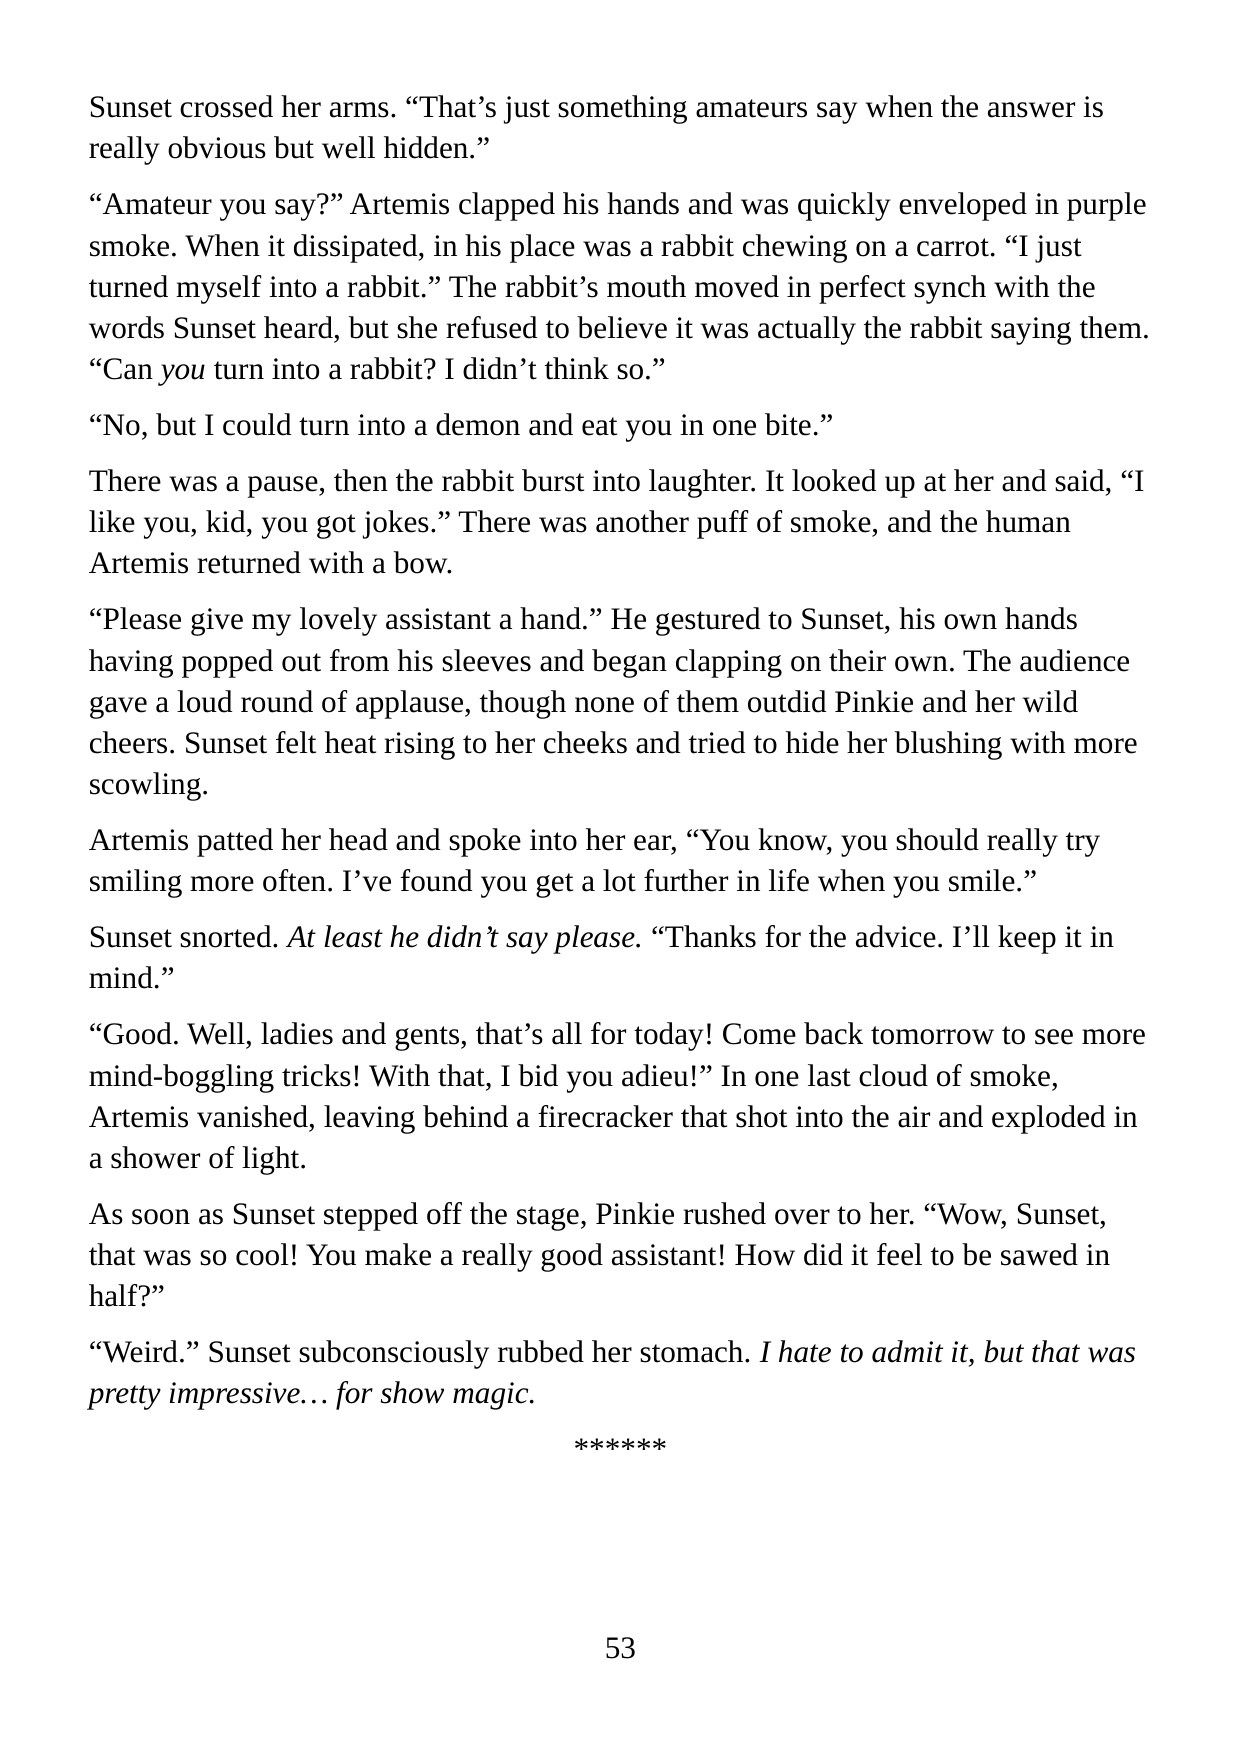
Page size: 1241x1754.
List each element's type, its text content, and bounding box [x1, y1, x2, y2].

text “Amateur you say?” Artemis clapped his hands and was quickly enveloped in purple smoke. When it dissipated, in his place was a rabbit chewing on a carrot. “I just turned myself into a rabbit.” The rabbit’s mouth moved in perfect synch with the words Sunset heard, but she refused to believe it was actually the rabbit saying them. “Can you turn into a rabbit? I didn’t think so.” [88, 186, 1152, 387]
text “Good. Well, ladies and gents, that’s all for today! Come back tomorrow to see more mind-boggling tricks! With that, I bid you adieu!” In one last cloud of smoke, Artemis vanished, leaving behind a firecracker that shot into the air and exploded in a shower of light. [88, 1016, 1152, 1175]
text Sunset snorted. At least he didn’t say please. “Thanks for the advice. I’ll keep it in mind.” [88, 918, 1152, 996]
text “Please give my lovely assistant a hand.” He gestured to Sunset, his own hands having popped out from his sleeves and began clapping on their own. The audience gave a loud round of applause, though none of them outdid Pinkie and her wild cheers. Sunset felt heat rising to her cheeks and tried to hide her blushing with more scowling. [88, 601, 1152, 802]
text There was a pause, then the rabbit burst into laughter. It looked up at her and said, “I like you, kid, you got jokes.” There was another puff of smoke, and the human Artemis returned with a bow. [88, 462, 1152, 581]
text Sunset crossed her arms. “That’s just something amateurs say when the answer is really obvious but well hidden.” [88, 88, 1152, 166]
text “Weird.” Sunset subconsciously rubbed her stomach. I hate to admit it, but that was pretty impressive… for show magic. [88, 1333, 1152, 1411]
text “No, but I could turn into a demon and eat you in one bite.” [88, 406, 1152, 442]
text ****** [88, 1431, 1152, 1467]
text As soon as Sunset stepped off the stage, Pinkie rushed over to her. “Wow, Sunset, that was so cool! You make a really good assistant! How did it feel to be sawed in half?” [88, 1195, 1152, 1314]
text Artemis patted her head and spoke into her ear, “You know, you should really try smiling more often. I’ve found you get a lot further in life when you smile.” [88, 821, 1152, 899]
